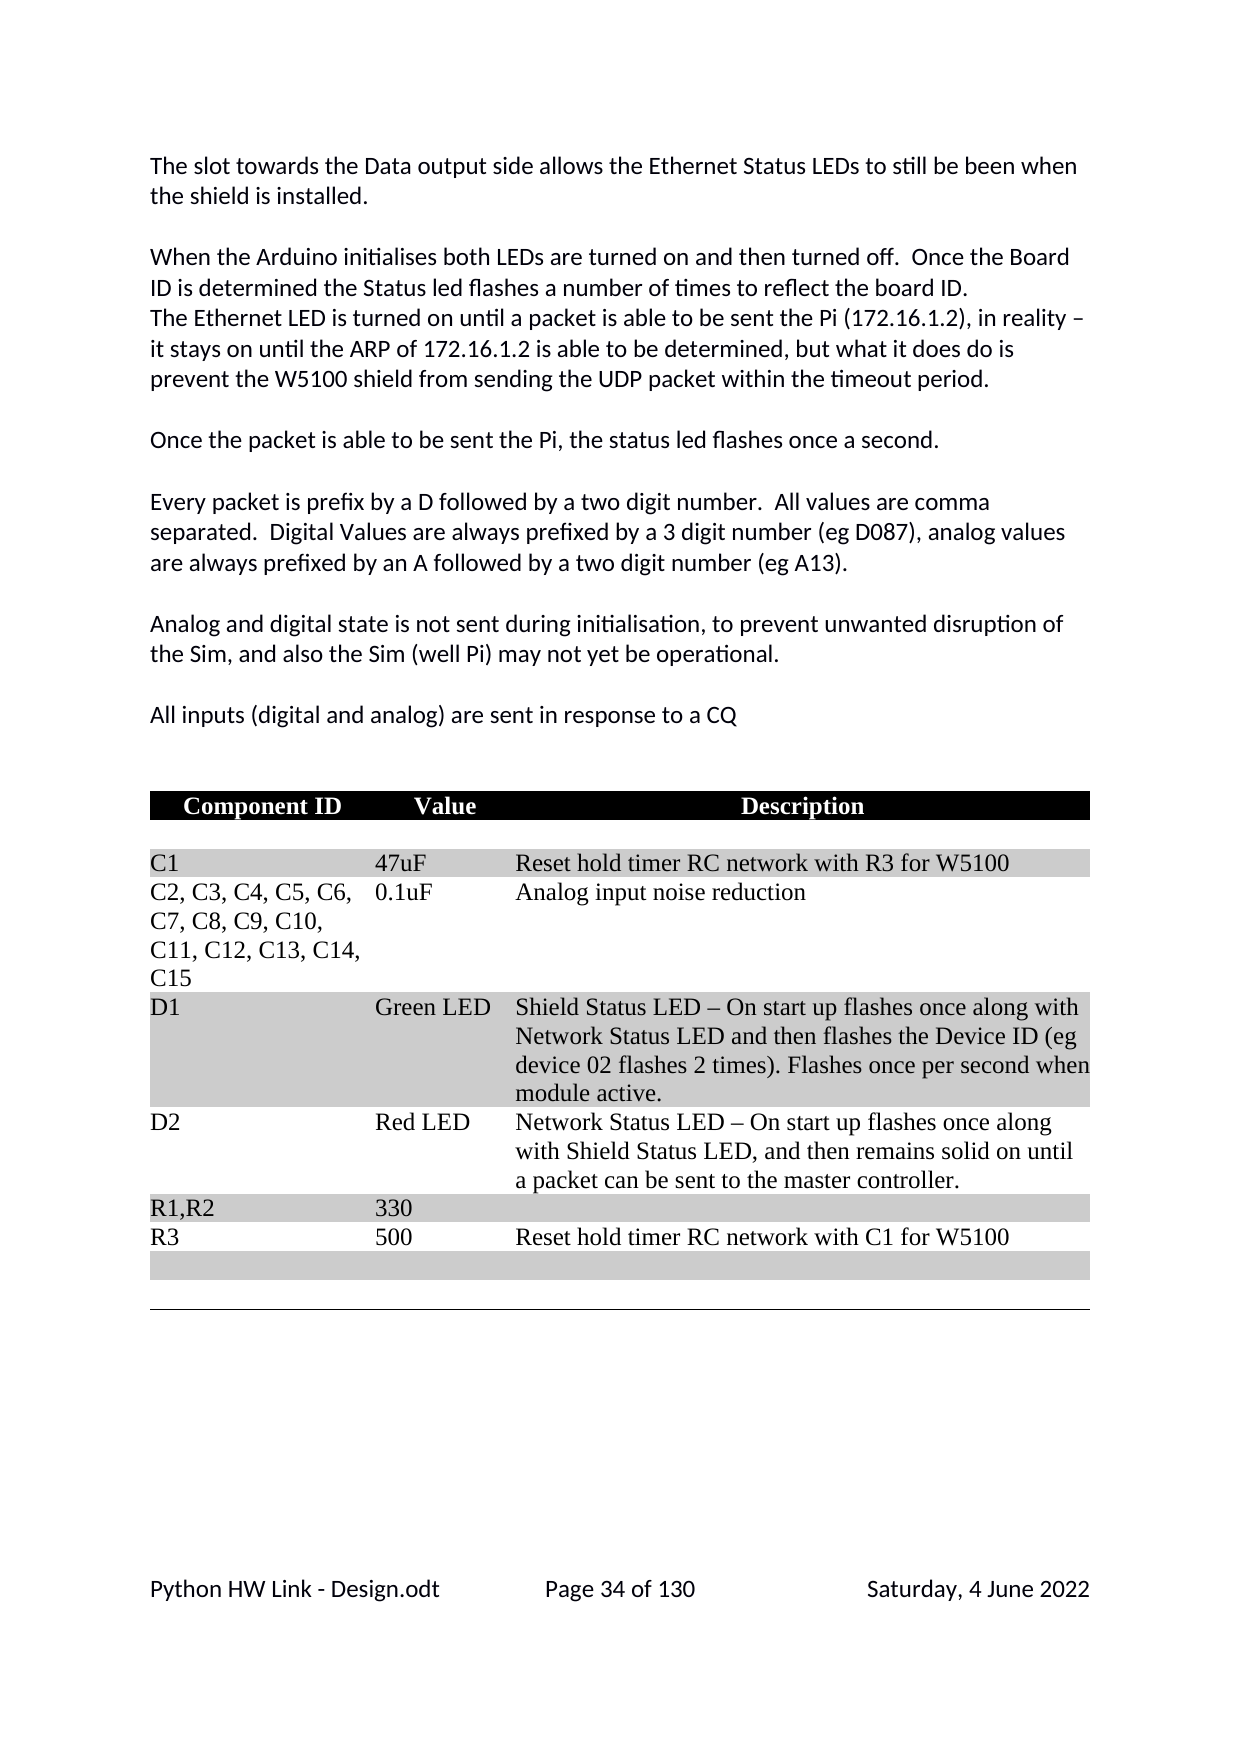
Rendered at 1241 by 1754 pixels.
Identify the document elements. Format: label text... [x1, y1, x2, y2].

table_cell C1 [150, 849, 375, 877]
table_cell Shield Status LED – On start up flashes once along with Network Status LED and then flashes the Device ID (eg device 02 flashes 2 times). Flashes once per second when module active. [515, 992, 1090, 1107]
table_cell [375, 820, 515, 848]
table_cell 47uF [375, 849, 515, 877]
text The Ethernet LED is turned on until a packet is able to be sent the Pi (172.16.1.2), in reality – it stays on until the ARP of 172.16.1.2 is able to be determined, but what it does do is prevent the W5100 shield from sending the UDP packet within the timeout period. [150, 303, 1090, 394]
text Analog and digital state is not sent during initialisation, to prevent unwanted disruption of the Sim, and also the Sim (well Pi) may not yet be operational. [150, 608, 1090, 669]
text Once the packet is able to be sent the Pi, the status led flashes once a second. [150, 425, 1090, 455]
table_cell Reset hold timer RC network with R3 for W5100 [515, 849, 1090, 877]
table_cell D2 [150, 1107, 375, 1193]
table_cell Green LED [375, 992, 515, 1107]
table_cell [150, 820, 375, 848]
table_cell [150, 1251, 375, 1280]
table_cell D1 [150, 992, 375, 1107]
table_cell [515, 1194, 1090, 1222]
text Every packet is prefix by a D followed by a two digit number. All values are comma separated. Digital Values are always prefixed by a 3 digit number (eg D087), analog values are always prefixed by an A followed by a two digit number (eg A13). [150, 486, 1090, 577]
text All inputs (digital and analog) are sent in response to a CQ [150, 699, 1090, 730]
table_cell C2, C3, C4, C5, C6, C7, C8, C9, C10, C11, C12, C13, C14, C15 [150, 877, 375, 992]
table_cell [150, 1280, 375, 1308]
text The slot towards the Data output side allows the Ethernet Status LEDs to still be been when the shield is installed. [150, 150, 1090, 211]
table_cell 500 [375, 1222, 515, 1251]
table_cell 0.1uF [375, 877, 515, 992]
table_cell Red LED [375, 1107, 515, 1193]
table_cell Analog input noise reduction [515, 877, 1090, 992]
table_cell [515, 1280, 1090, 1308]
table_cell [375, 1251, 515, 1280]
table_cell [515, 1251, 1090, 1280]
table_header Description [515, 791, 1090, 820]
text When the Arduino initialises both LEDs are turned on and then turned off. Once the Board ID is determined the Status led flashes a number of times to reflect the board ID. [150, 242, 1090, 303]
table_header Component ID [150, 791, 375, 820]
table_cell [515, 820, 1090, 848]
table_cell Reset hold timer RC network with C1 for W5100 [515, 1222, 1090, 1251]
table_cell R1,R2 [150, 1194, 375, 1222]
table_cell [375, 1280, 515, 1308]
table_cell R3 [150, 1222, 375, 1251]
table_header Value [375, 791, 515, 820]
table_cell Network Status LED – On start up flashes once along with Shield Status LED, and then remains solid on until a packet can be sent to the master controller. [515, 1107, 1090, 1193]
table_cell 330 [375, 1194, 515, 1222]
